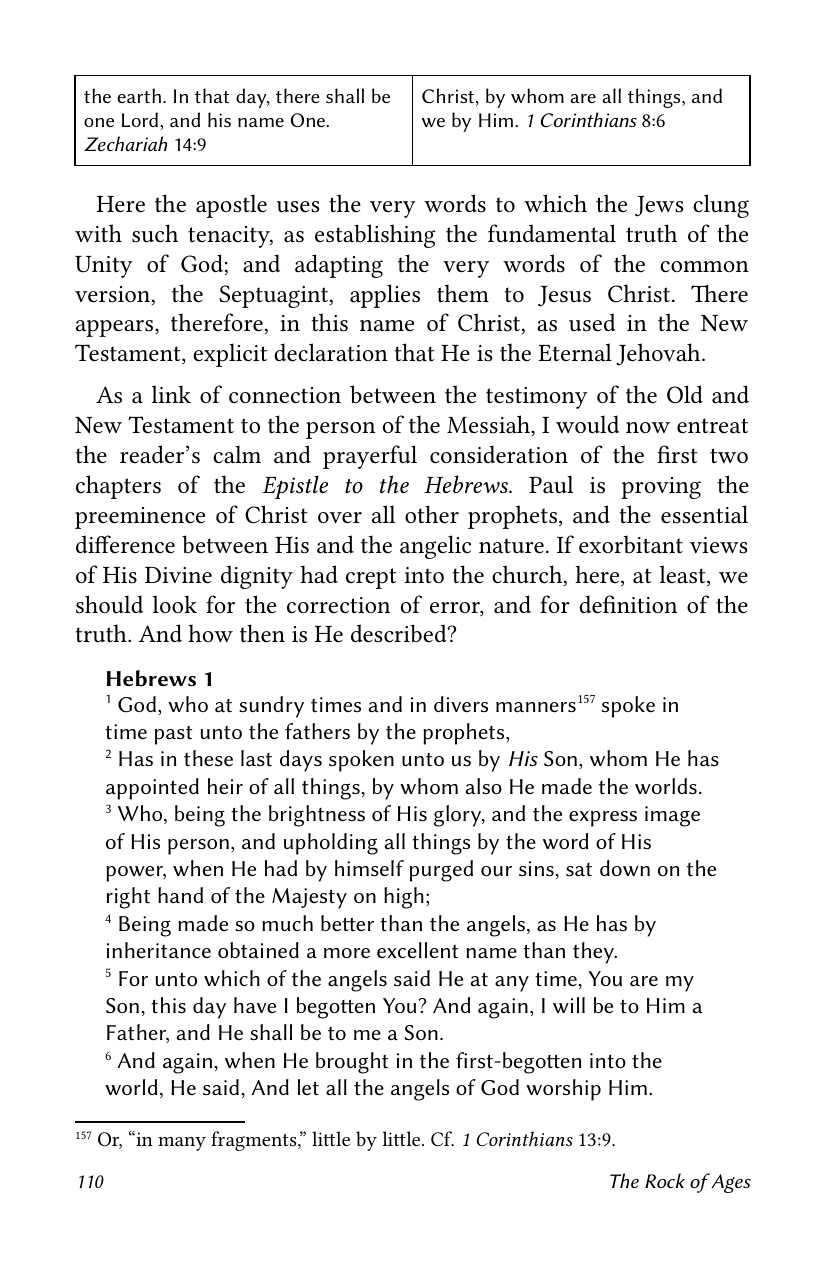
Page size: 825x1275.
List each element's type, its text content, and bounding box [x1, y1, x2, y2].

text 1 God, who at sundry times and in divers manners spoke in time past unto the fathers by the prophets, [105, 692, 720, 745]
table_header the earth. In that day, there shall be one Lord, and his name One. Zechariah 14:9 [76, 76, 412, 165]
text 5 For unto which of the angels said He at any time, You are my Son, this day have I begotten You? And again, I will be to Him a Father, and He shall be to me a Son. [105, 966, 720, 1046]
text As a link of connection between the testimony of the Old and New Testament to the person of the Messiah, I would now entreat the reader’s calm and prayerful consideration of the first two chapters of the Epistle to the Hebrews. Paul is proving the preeminence of Christ over all other prophets, and the essential difference between His and the angelic nature. If exorbitant views of His Divine dignity had crept into the church, here, at least, we should look for the correction of error, and for definition of the truth. And how then is He described? [75, 381, 750, 649]
text 2 Has in these last days spoken unto us by His Son, whom He has appointed heir of all things, by whom also He made the worlds. [105, 746, 720, 800]
text Here the apostle uses the very words to which the Jews clung with such tenacity, as establishing the fundamental truth of the Unity of God; and adapting the very words of the common version, the Septuagint, applies them to Jesus Christ. There appears, therefore, in this name of Christ, as used in the New Testament, explicit declaration that He is the Eternal Jehovah. [75, 190, 750, 368]
text Or, “in many fragments,” little by little. Cf. 1 Corinthians 13:9. [75, 1128, 750, 1152]
text 3 Who, being the brightness of His glory, and the express image of His person, and upholding all things by the word of His power, when He had by himself purged our sins, sat down on the right hand of the Majesty on high; [105, 801, 720, 909]
text Hebrews 1 [105, 665, 750, 692]
text 6 And again, when He brought in the first-begotten into the world, He said, And let all the angels of God worship Him. [105, 1048, 720, 1101]
table_header Christ, by whom are all things, and we by Him. 1 Corinthians 8:6 [413, 76, 749, 165]
text 4 Being made so much better than the angels, as He has by inheritance obtained a more excellent name than they. [105, 911, 720, 964]
